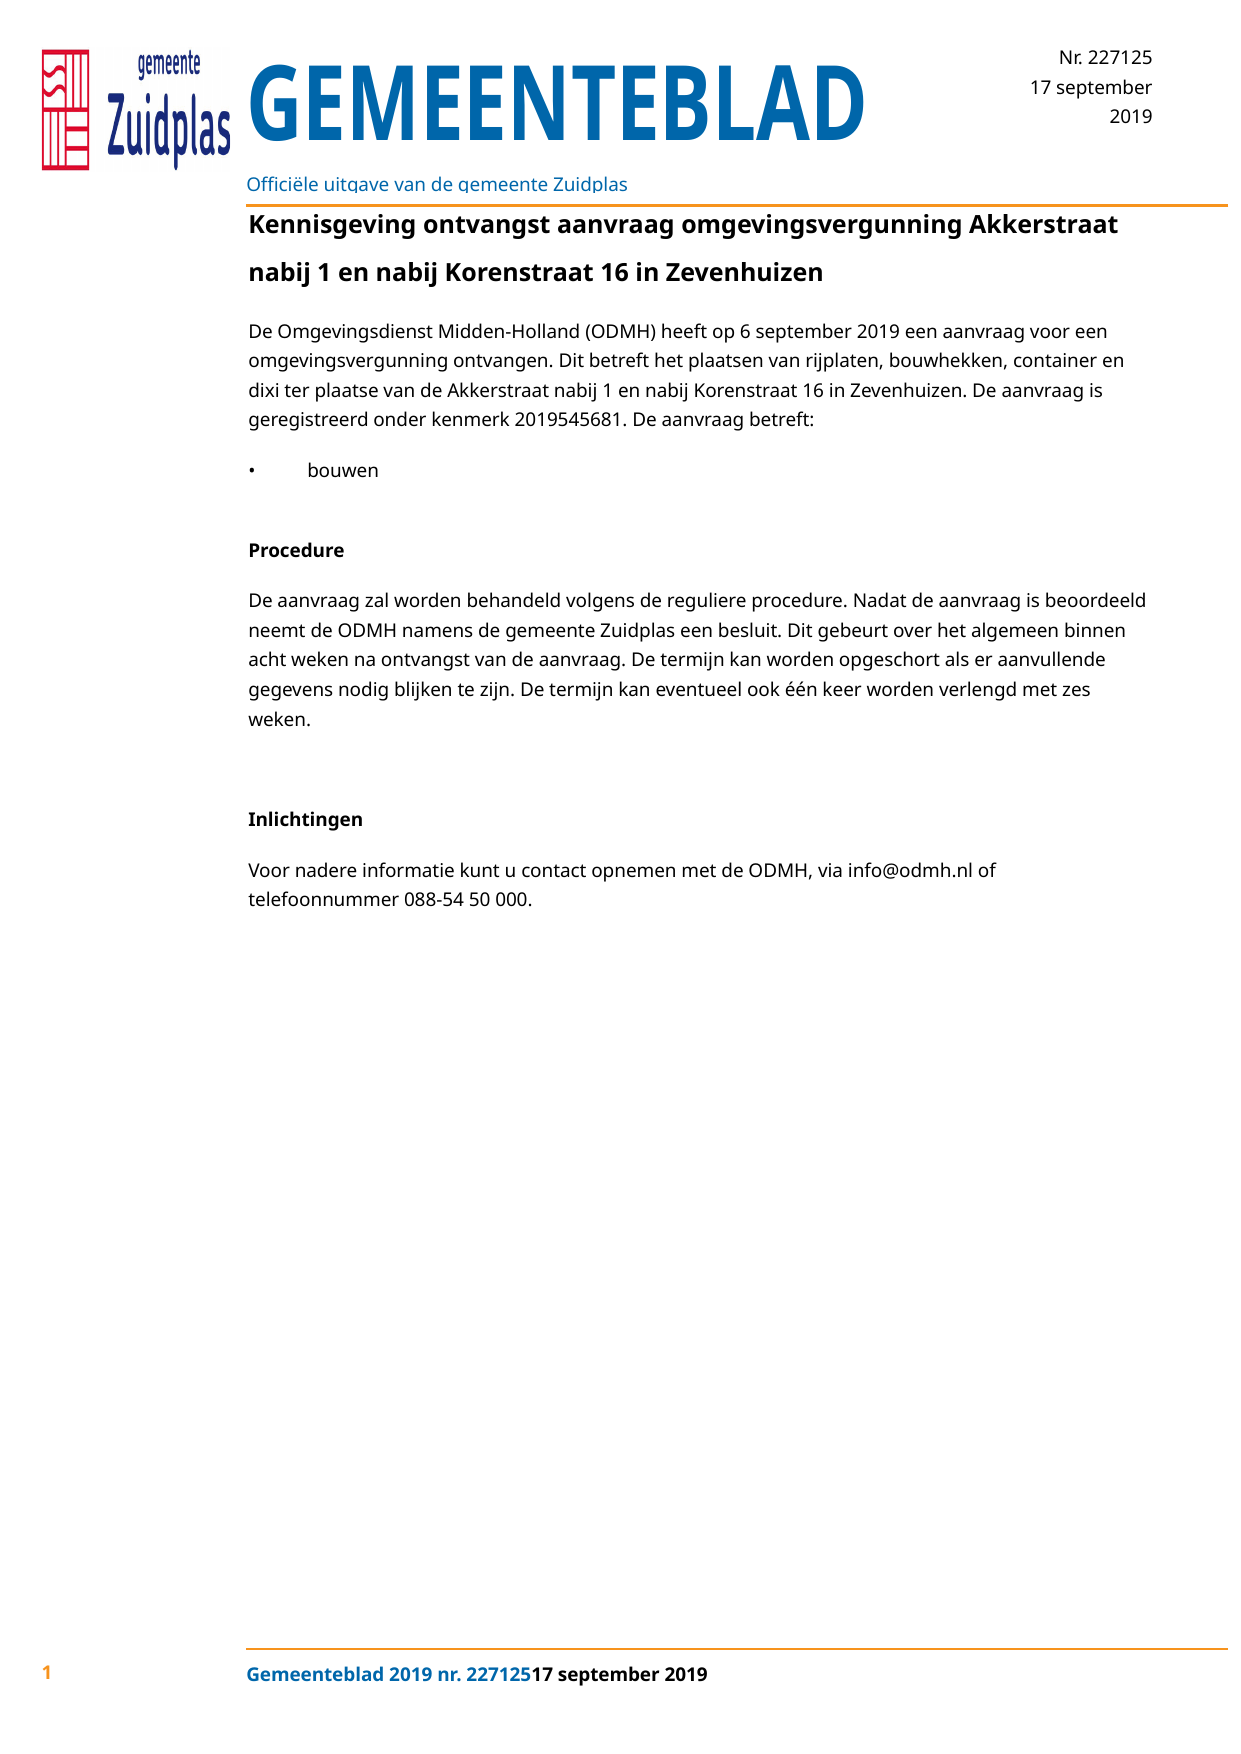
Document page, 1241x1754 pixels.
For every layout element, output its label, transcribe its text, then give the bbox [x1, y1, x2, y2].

text De Omgevingsdienst Midden-Holland (ODMH) heeft op 6 september 2019 een aanvraag voor een omgevingsvergunning ontvangen. Dit betreft het plaatsen van rijplaten, bouwhekken, container en dixi ter plaatse van de Akkerstraat nabij 1 en nabij Korenstraat 16 in Zevenhuizen. De aanvraag is geregistreerd onder kenmerk 2019545681. De aanvraag betreft: [248, 318, 1152, 432]
list bouwen [248, 457, 1152, 483]
picture [41, 47, 231, 172]
text Inlichtingen [248, 807, 1152, 832]
text Procedure [248, 537, 1152, 563]
text De aanvraag zal worden behandeld volgens de reguliere procedure. Nadat de aanvraag is beoordeeld neemt de ODMH namens de gemeente Zuidplas een besluit. Dit gebeurt over het algemeen binnen acht weken na ontvangst van de aanvraag. De termijn kan worden opgeschort als er aanvullende gegevens nodig blijken te zijn. De termijn kan eventueel ook één keer worden verlengd met zes weken. [248, 587, 1152, 732]
text Kennisgeving ontvangst aanvraag omgevingsvergunning Akkerstraat nabij 1 en nabij Korenstraat 16 in Zevenhuizen [248, 207, 1152, 288]
text Voor nadere informatie kunt u contact opnemen met de ODMH, via info@odmh.nl of telefoonnummer 088-54 50 000. [248, 857, 1152, 912]
